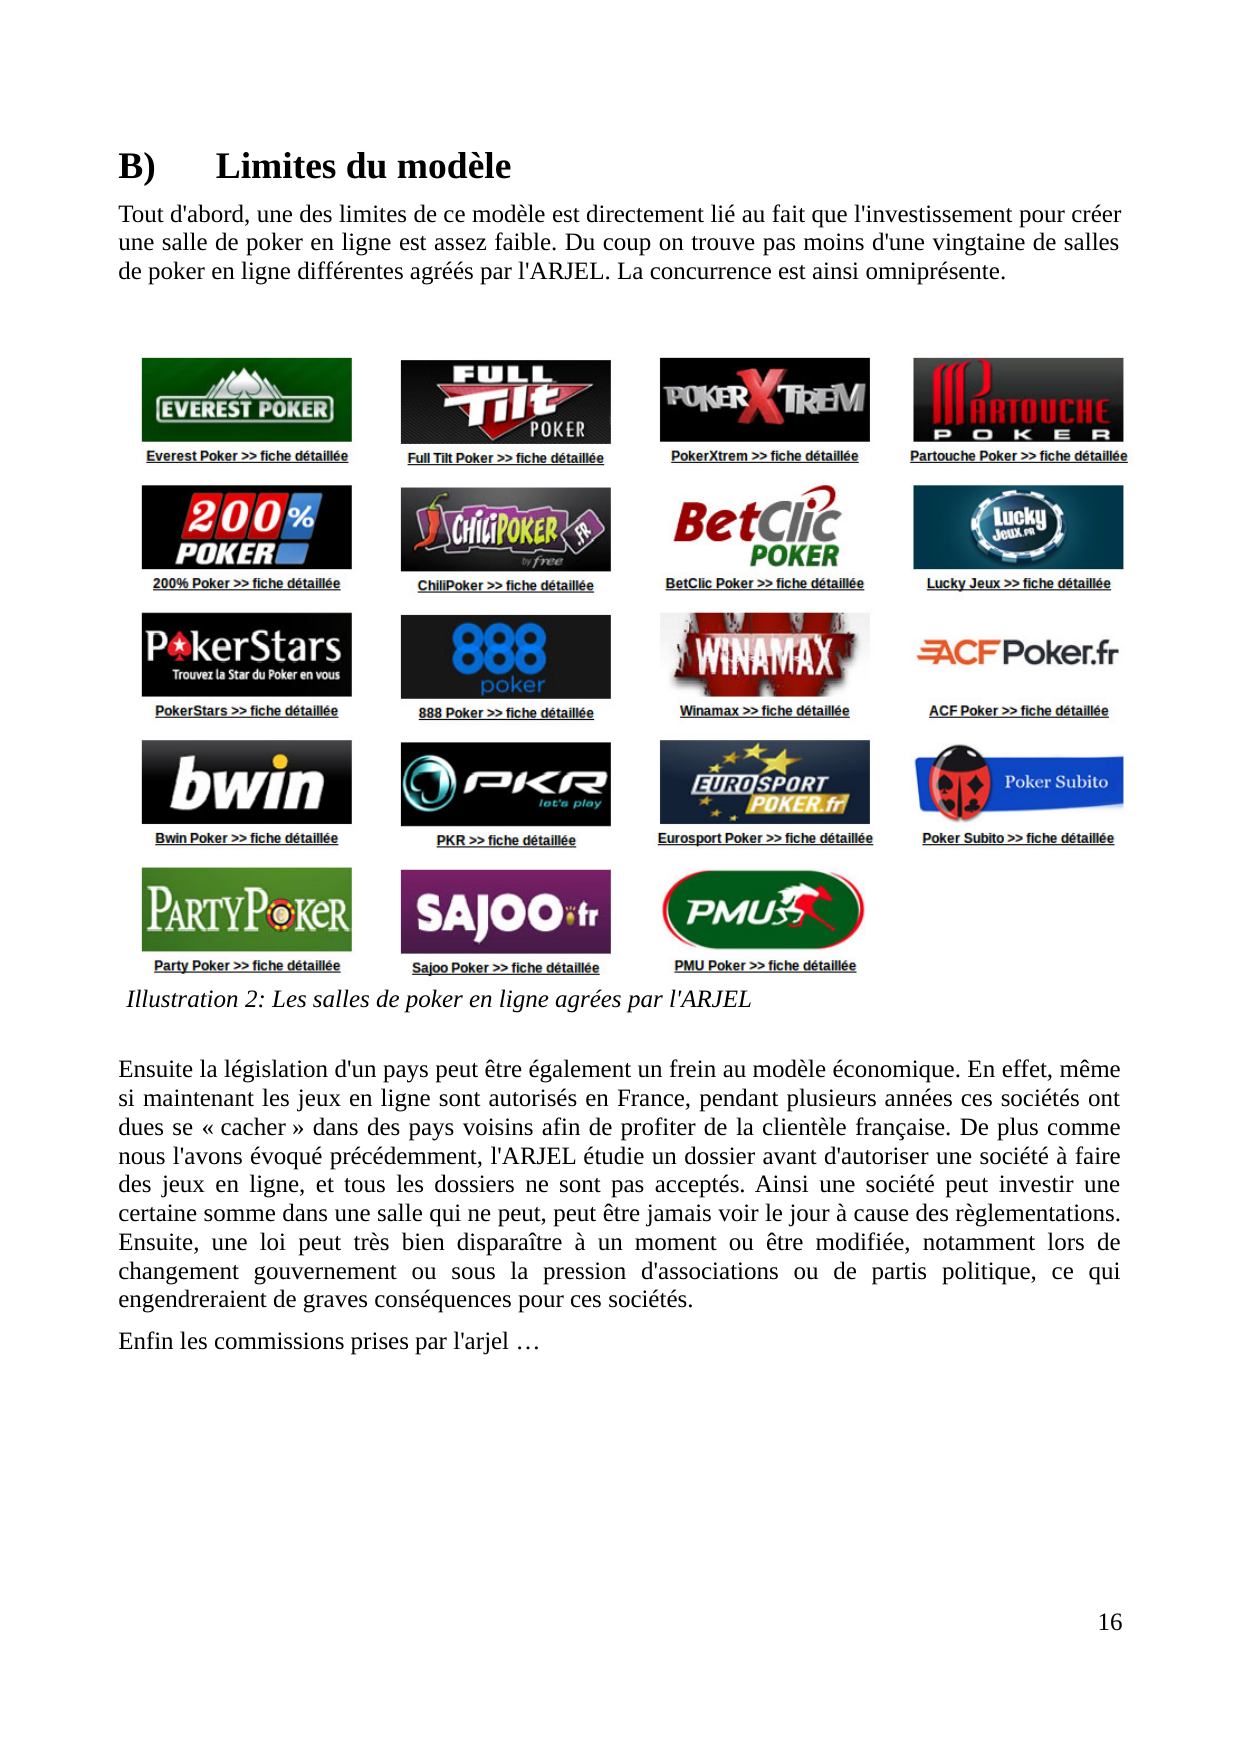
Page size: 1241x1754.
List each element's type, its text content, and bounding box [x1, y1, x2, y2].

subtitle Limites du modèle [118, 143, 1122, 186]
text Illustration 2: Les salles de poker en ligne agrées par l'ARJEL [126, 333, 1130, 1013]
text Enfin les commissions prises par l'arjel … [118, 1326, 1122, 1354]
picture [133, 349, 1138, 985]
text Tout d'abord, une des limites de ce modèle est directement lié au fait que l'investissement pour créer une salle de poker en ligne est assez faible. Du coup on trouve pas moins d'une vingtaine de salles de poker en ligne différentes agréés par l'ARJEL. La concurrence est ainsi omniprésente. [118, 199, 1122, 285]
text Ensuite la législation d'un pays peut être également un frein au modèle économique. En effet, même si maintenant les jeux en ligne sont autorisés en France, pendant plusieurs années ces sociétés ont dues se « cacher » dans des pays voisins afin de profiter de la clientèle française. De plus comme nous l'avons évoqué précédemment, l'ARJEL étudie un dossier avant d'autoriser une société à faire des jeux en ligne, et tous les dossiers ne sont pas acceptés. Ainsi une société peut investir une certaine somme dans une salle qui ne peut, peut être jamais voir le jour à cause des règlementations. Ensuite, une loi peut très bien disparaître à un moment ou être modifiée, notamment lors de changement gouvernement ou sous la pression d'associations ou de partis politique, ce qui engendreraient de graves conséquences pour ces sociétés. [118, 1054, 1122, 1313]
